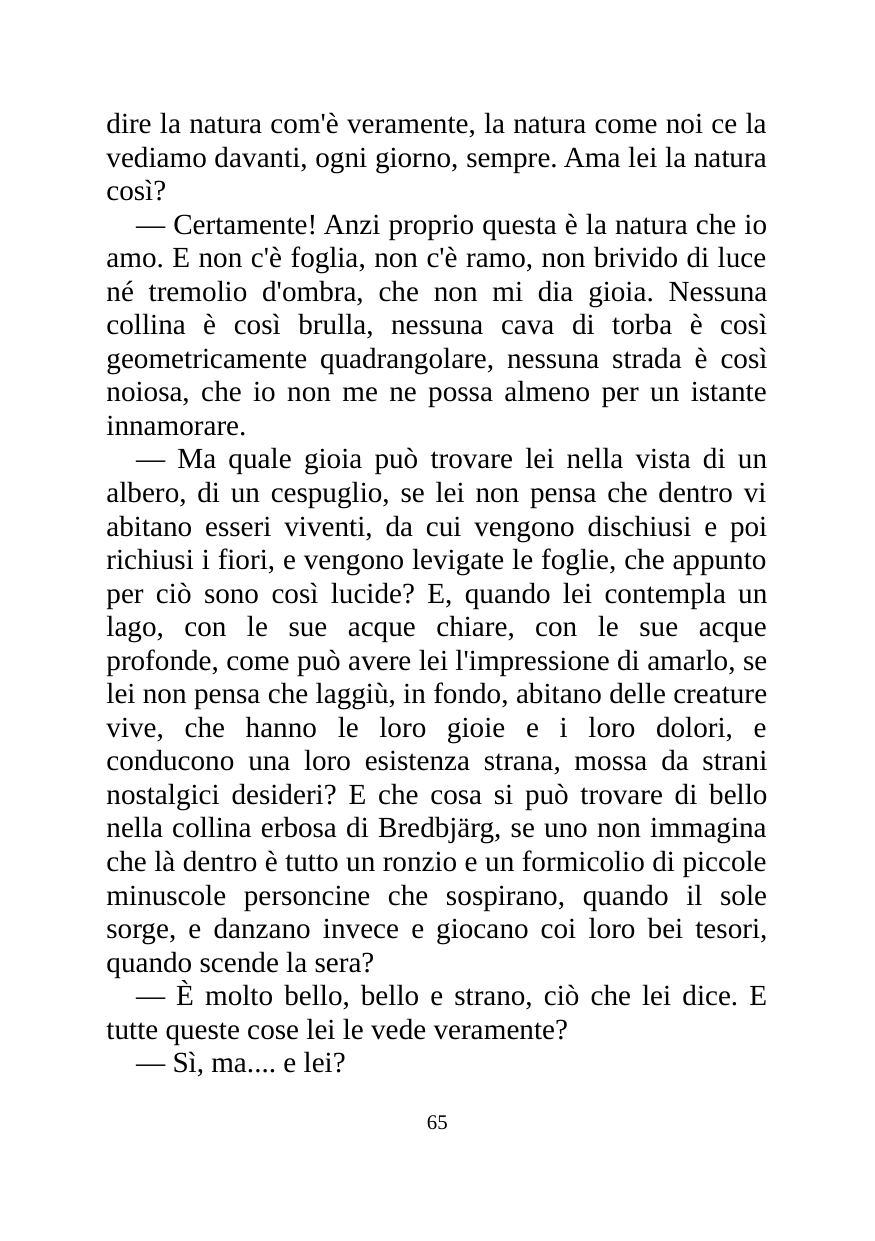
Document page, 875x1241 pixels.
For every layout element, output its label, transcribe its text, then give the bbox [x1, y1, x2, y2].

text — Ma quale gioia può trovare lei nella vista di un albero, di un cespuglio, se lei non pensa che dentro vi abitano esseri viventi, da cui vengono dischiusi e poi richiusi i fiori, e vengono levigate le foglie, che appunto per ciò sono così lucide? E, quando lei contempla un lago, con le sue acque chiare, con le sue acque profonde, come può avere lei l'impressione di amarlo, se lei non pensa che laggiù, in fondo, abitano delle creature vive, che hanno le loro gioie e i loro dolori, e conducono una loro esistenza strana, mossa da strani nostalgici desideri? E che cosa si può trovare di bello nella collina erbosa di Bredbjärg, se uno non immagina che là dentro è tutto un ronzio e un formicolio di piccole minuscole personcine che sospirano, quando il sole sorge, e danzano invece e giocano coi loro bei tesori, quando scende la sera? [106, 442, 768, 978]
text — È molto bello, bello e strano, ciò che lei dice. E tutte queste cose lei le vede veramente? [106, 978, 768, 1045]
text — Sì, ma.... e lei? [106, 1045, 768, 1079]
text dire la natura com'è veramente, la natura come noi ce la vediamo davanti, ogni giorno, sempre. Ama lei la natura così? [106, 106, 768, 207]
text — Certamente! Anzi proprio questa è la natura che io amo. E non c'è foglia, non c'è ramo, non brivido di luce né tremolio d'ombra, che non mi dia gioia. Nessuna collina è così brulla, nessuna cava di torba è così geometricamente quadrangolare, nessuna strada è così noiosa, che io non me ne possa almeno per un istante innamorare. [106, 207, 768, 442]
